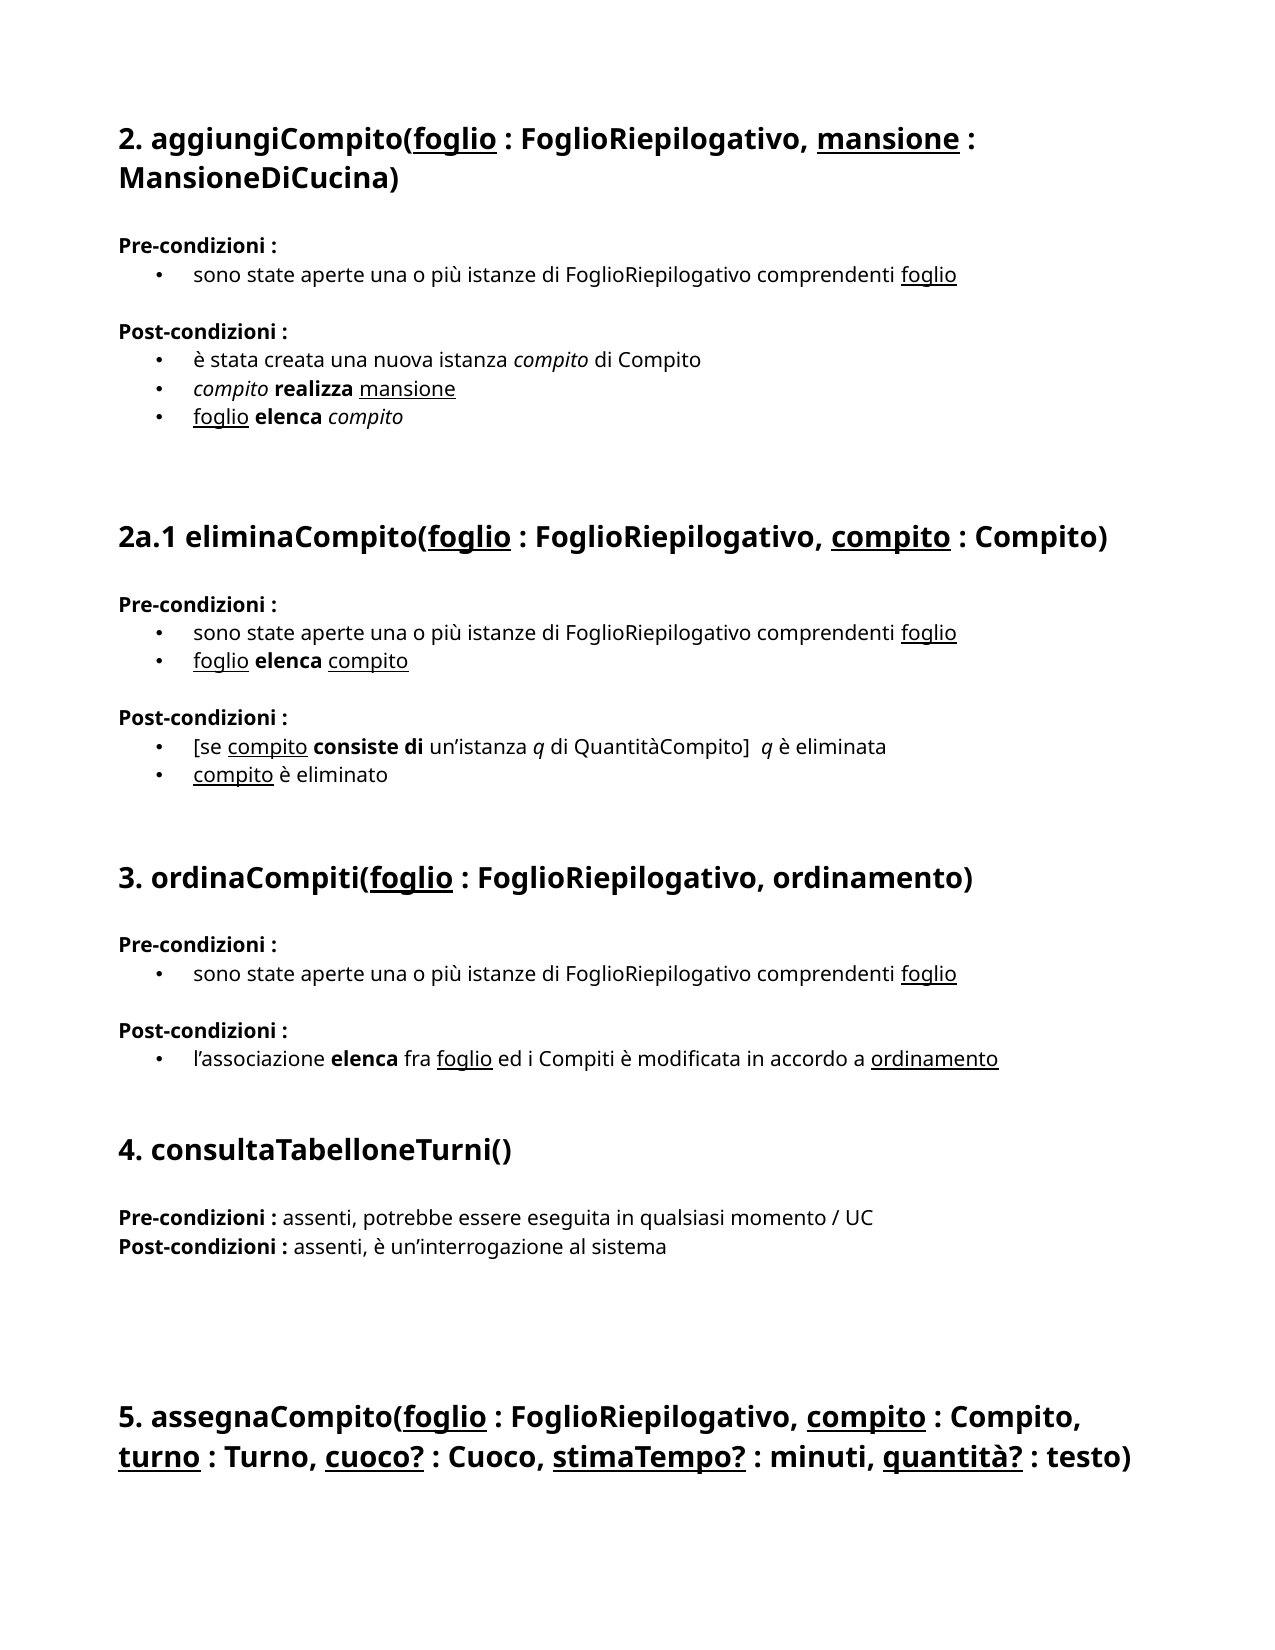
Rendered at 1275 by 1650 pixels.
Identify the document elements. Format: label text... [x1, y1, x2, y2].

list compito realizza mansione [156, 374, 1157, 402]
text 4. consultaTabelloneTurni() [118, 1130, 1157, 1169]
list foglio elenca compito [156, 647, 1157, 675]
text Pre-condizioni : assenti, potrebbe essere eseguita in qualsiasi momento / UC [118, 1203, 1157, 1232]
text Post-condizioni : [118, 317, 1157, 345]
list foglio elenca compito [156, 402, 1157, 431]
text 3. ordinaCompiti(foglio : FoglioRiepilogativo, ordinamento) [118, 857, 1157, 897]
list compito è eliminato [156, 760, 1157, 789]
list l’associazione elenca fra foglio ed i Compiti è modificata in accordo a ordinamento [156, 1044, 1157, 1073]
text 5. assegnaCompito(foglio : FoglioRiepilogativo, compito : Compito, turno : Turno, cuoco? : Cuoco, stimaTempo? : minuti, quantità? : testo) [118, 1397, 1157, 1476]
list sono state aperte una o più istanze di FoglioRiepilogativo comprendenti foglio [156, 959, 1157, 987]
list sono state aperte una o più istanze di FoglioRiepilogativo comprendenti foglio [156, 260, 1157, 288]
list è stata creata una nuova istanza compito di Compito [156, 345, 1157, 374]
text Pre-condizioni : [118, 931, 1157, 959]
text Post-condizioni : [118, 1016, 1157, 1044]
text 2. aggiungiCompito(foglio : FoglioRiepilogativo, mansione : MansioneDiCucina) [118, 118, 1157, 197]
list [se compito consiste di un’istanza q di QuantitàCompito] q è eliminata [156, 732, 1157, 760]
text Post-condizioni : [118, 703, 1157, 732]
list sono state aperte una o più istanze di FoglioRiepilogativo comprendenti foglio [156, 618, 1157, 647]
text 2a.1 eliminaCompito(foglio : FoglioRiepilogativo, compito : Compito) [118, 516, 1157, 556]
text Post-condizioni : assenti, è un’interrogazione al sistema [118, 1232, 1157, 1260]
text Pre-condizioni : [118, 590, 1157, 618]
text Pre-condizioni : [118, 232, 1157, 260]
